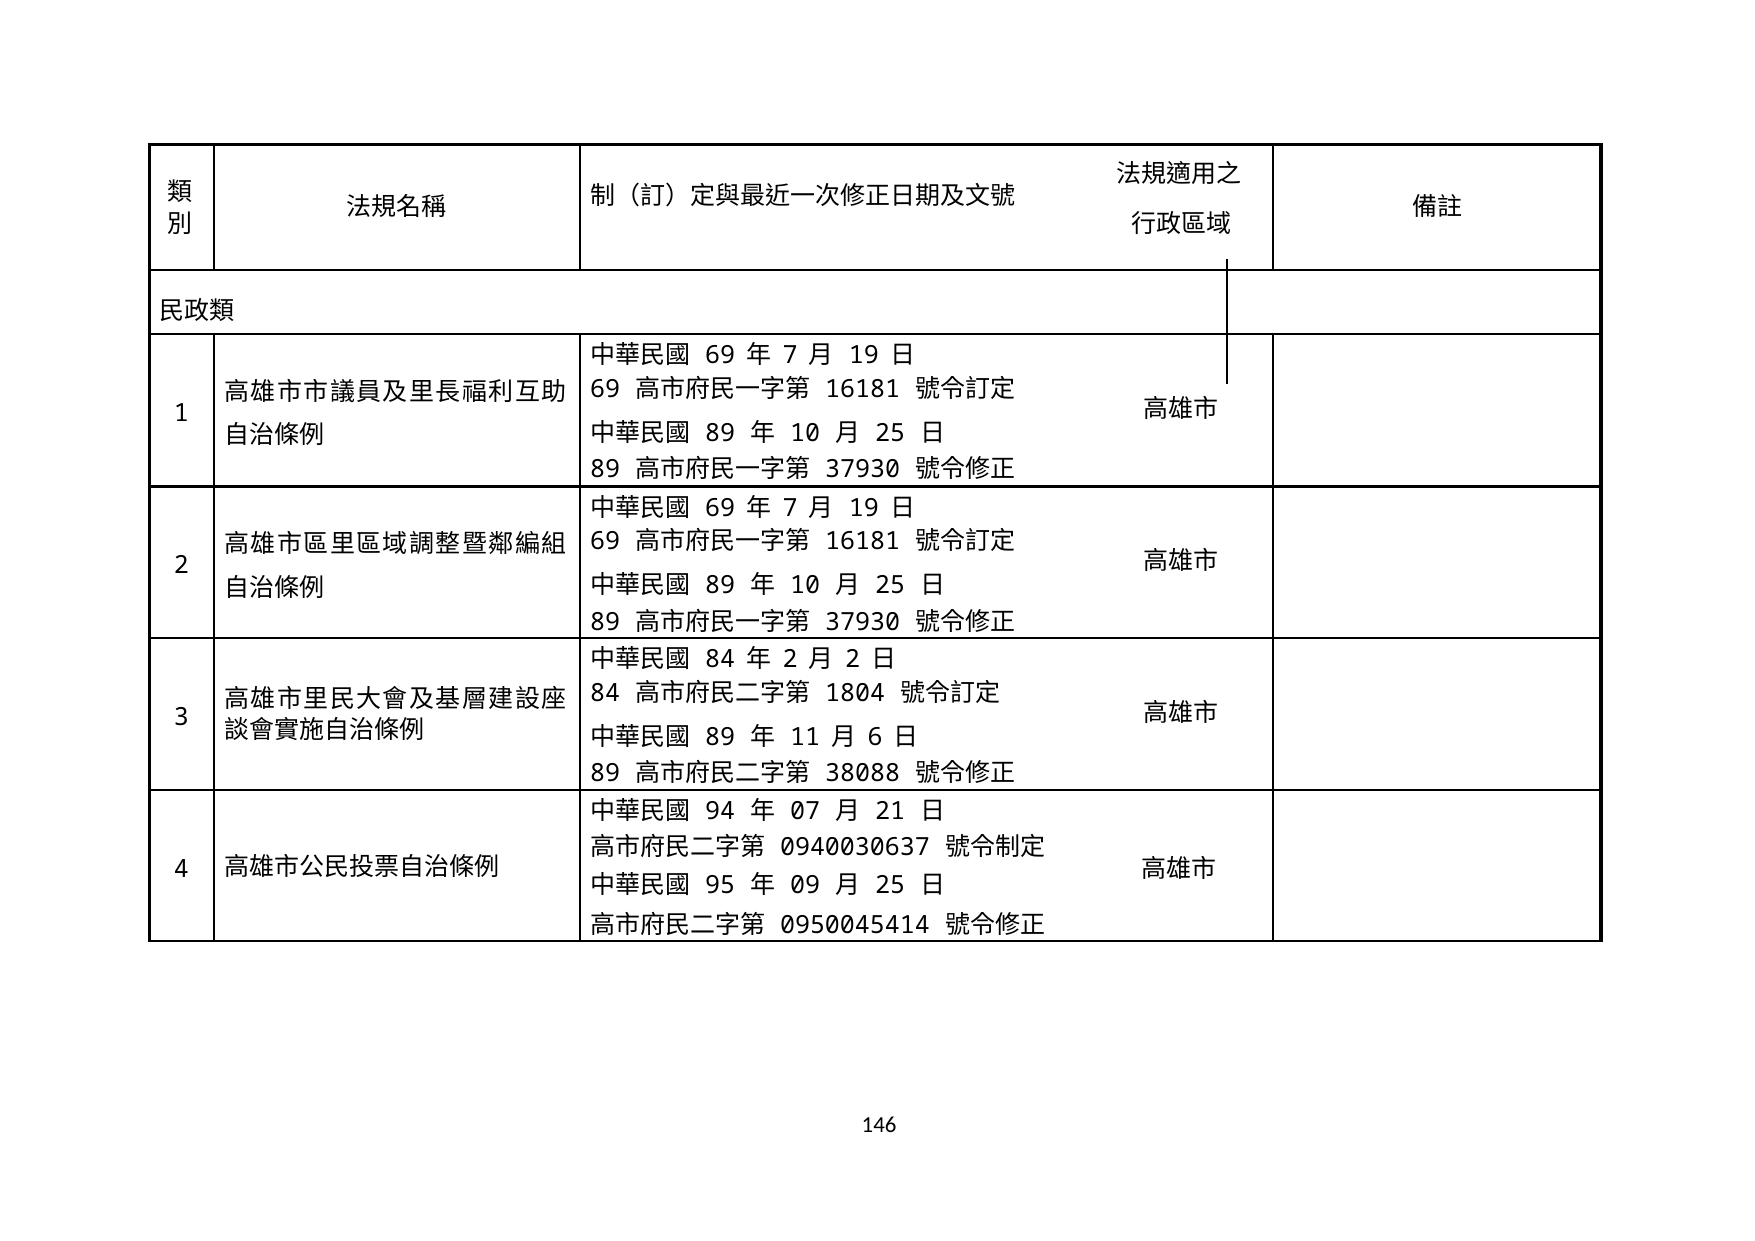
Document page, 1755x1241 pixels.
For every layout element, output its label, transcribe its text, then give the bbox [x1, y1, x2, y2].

table_cell 高雄市市議員及里長福利互助 自治條例 [215, 335, 579, 485]
table_cell [580, 271, 734, 333]
table_cell 4 [151, 791, 213, 940]
table_header 類 別 [151, 146, 213, 269]
table_cell [1274, 488, 1599, 637]
table_cell [1273, 271, 1599, 333]
table_cell 2 [151, 488, 213, 637]
table_cell 中華民國 69年7月 19日 69 高市府民一字第 16181 號令訂定 高雄市 中華民國 89 年 10 月 25 日 89 高市府民一字第 37930 號令修正 [581, 335, 1272, 485]
table_cell [1274, 639, 1599, 788]
table_cell [1274, 335, 1599, 485]
table_cell 3 [151, 639, 213, 788]
table_header 備註 [1274, 146, 1599, 269]
table_cell 中華民國 69年7月 19日 69 高市府民一字第 16181 號令訂定 高雄市 中華民國 89 年 10 月 25 日 89 高市府民一字第 37930 號令修正 [581, 488, 1272, 637]
table_header 法規名稱 [215, 146, 579, 269]
table_header 制（訂）定與最近一次修正日期及文號 法規適用之 行政區域 [581, 146, 1272, 269]
table_cell 1 [151, 335, 213, 485]
table_cell 高雄市公民投票自治條例 [215, 791, 579, 940]
table_cell 高雄市區里區域調整暨鄰編組 自治條例 [215, 488, 579, 637]
table_cell [735, 271, 1226, 333]
table_cell 中華民國 84年2月2日 84 高市府民二字第 1804 號令訂定 高雄市 中華民國 89 年 11月6日 89 高市府民二字第 38088 號令修正 [581, 639, 1272, 788]
table_cell [1228, 271, 1273, 333]
table_cell 中華民國 94 年 07 月 21 日 高市府民二字第 0940030637 號令制定 中華民國 95 年 09 月 25 日 高雄市 高市府民二字第 0950045414 號令修正 [581, 791, 1272, 940]
table_cell 高雄市里民大會及基層建設座 談會實施自治條例 [215, 639, 579, 788]
table_cell [1274, 791, 1599, 940]
table_cell 民政類 [151, 271, 579, 333]
